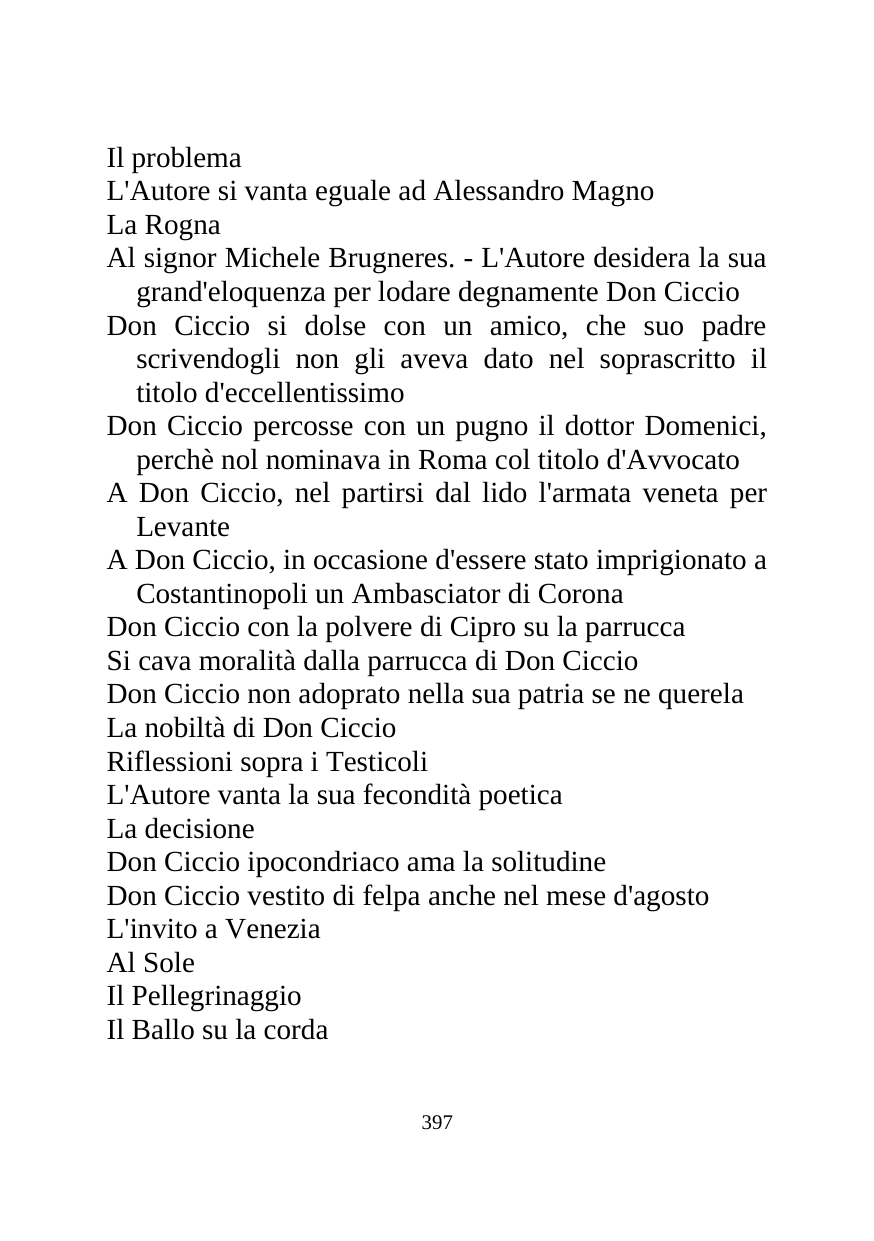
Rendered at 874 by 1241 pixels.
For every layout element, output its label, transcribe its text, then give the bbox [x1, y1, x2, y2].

text Don Ciccio vestito di felpa anche nel mese d'agosto [106, 878, 768, 911]
text La Rogna [106, 207, 768, 241]
text Il problema [106, 140, 768, 173]
text Don Ciccio percosse con un pugno il dottor Domenici, perchè nol nominava in Roma col titolo d'Avvocato [106, 408, 768, 475]
text La nobiltà di Don Ciccio [106, 710, 768, 744]
text L'Autore si vanta eguale ad Alessandro Magno [106, 173, 768, 207]
text Don Ciccio si dolse con un amico, che suo padre scrivendogli non gli aveva dato nel soprascritto il titolo d'eccellentissimo [106, 308, 768, 408]
text Il Ballo su la corda [106, 1012, 768, 1046]
text Riflessioni sopra i Testicoli [106, 744, 768, 777]
text A Don Ciccio, nel partirsi dal lido l'armata veneta per Levante [106, 475, 768, 542]
text Al signor Michele Brugneres. - L'Autore desidera la sua grand'eloquenza per lodare degnamente Don Ciccio [106, 241, 768, 308]
text Al Sole [106, 945, 768, 978]
text Don Ciccio con la polvere di Cipro su la parrucca [106, 609, 768, 643]
text Don Ciccio non adoprato nella sua patria se ne querela [106, 677, 768, 710]
text Il Pellegrinaggio [106, 978, 768, 1012]
text La decisione [106, 811, 768, 844]
text Si cava moralità dalla parrucca di Don Ciccio [106, 643, 768, 677]
text Don Ciccio ipocondriaco ama la solitudine [106, 844, 768, 878]
text A Don Ciccio, in occasione d'essere stato imprigionato a Costantinopoli un Ambasciator di Corona [106, 542, 768, 609]
text L'invito a Venezia [106, 911, 768, 945]
text L'Autore vanta la sua fecondità poetica [106, 777, 768, 811]
